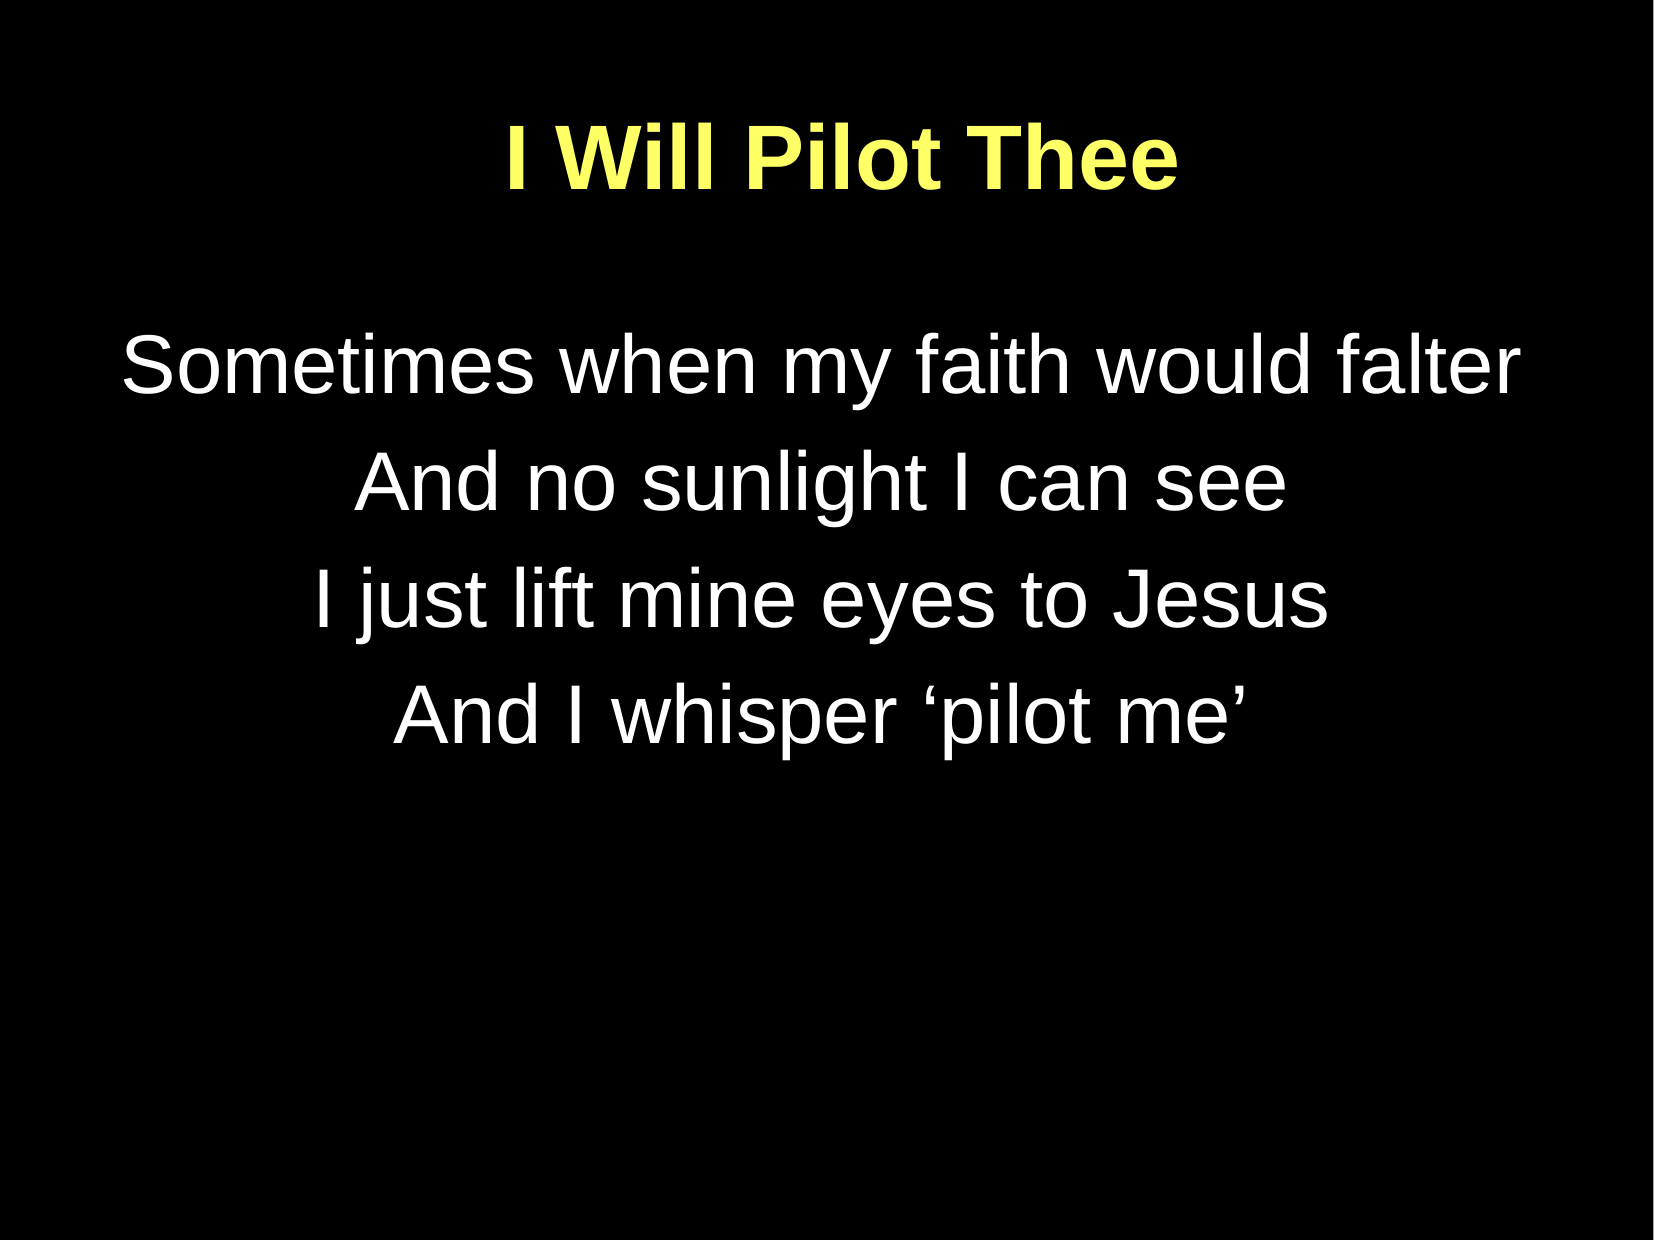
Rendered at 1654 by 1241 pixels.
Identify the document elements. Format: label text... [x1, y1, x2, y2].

title I Will Pilot Thee [82, 49, 1571, 257]
list Sometimes when my faith would falter And no sunlight I can see I just lift mine eyes to Jesus And I whisper ‘pilot me’ [68, 303, 1558, 1122]
